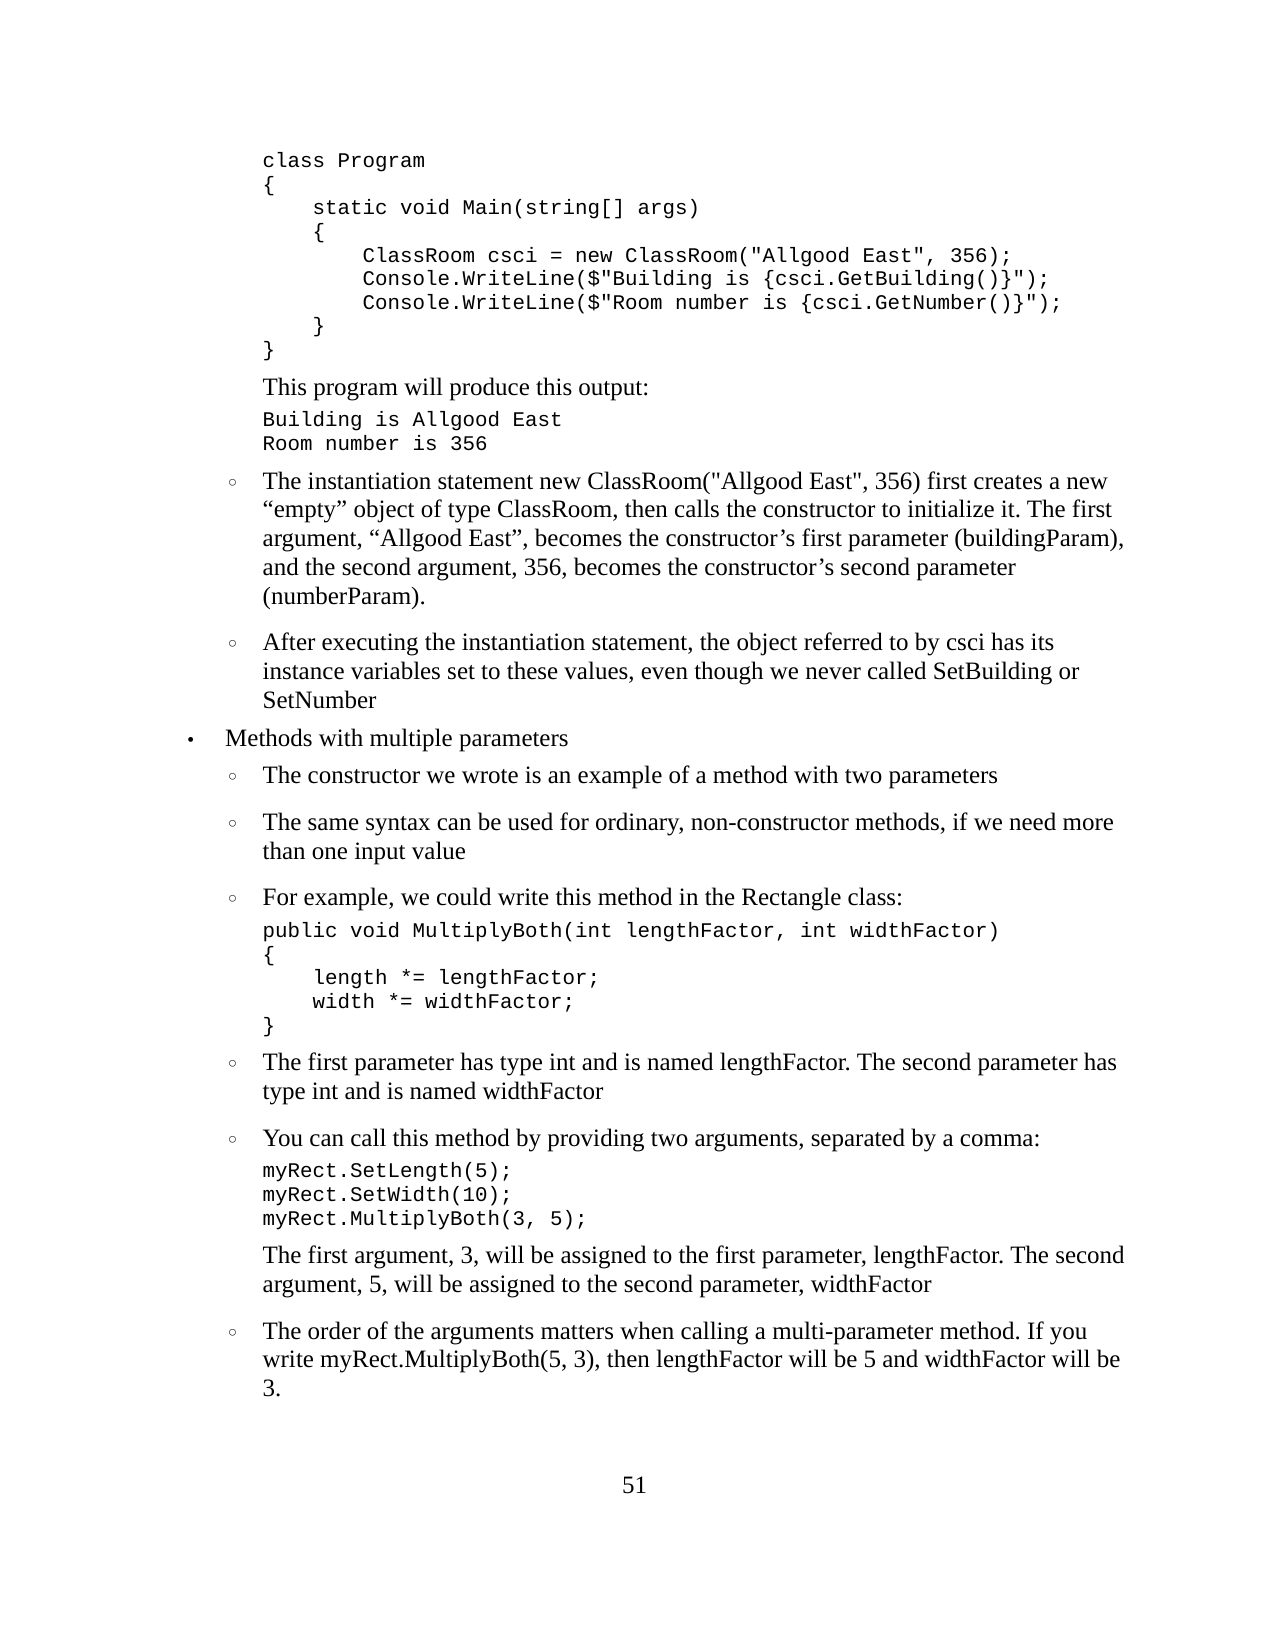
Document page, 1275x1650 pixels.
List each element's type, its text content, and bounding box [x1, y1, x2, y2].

list The constructor we wrote is an example of a method with two parameters [225, 760, 1125, 789]
list { [225, 221, 1125, 244]
list The first argument, 3, will be assigned to the first parameter, lengthFactor. The second argument, 5, will be assigned to the second parameter, widthFactor [225, 1240, 1125, 1298]
list The instantiation statement new ClassRoom("Allgood East", 356) first creates a new “empty” object of type ClassRoom, then calls the constructor to initialize it. The first argument, “Allgood East”, becomes the constructor’s first parameter (buildingParam), and the second argument, 356, becomes the constructor’s second parameter (numberParam). [225, 466, 1125, 609]
list } [225, 1015, 1125, 1038]
list For example, we could write this method in the Rectangle class: [225, 882, 1125, 911]
list Methods with multiple parameters [187, 723, 1125, 751]
list Room number is 356 [225, 433, 1125, 457]
list myRect.MultiplyBoth(3, 5); [225, 1208, 1125, 1231]
list { [225, 174, 1125, 197]
list myRect.SetWidth(10); [225, 1184, 1125, 1208]
list After executing the instantiation statement, the object referred to by csci has its instance variables set to these values, even though we never called SetBuilding or SetNumber [225, 627, 1125, 714]
list class Program [225, 150, 1125, 174]
list This program will produce this output: [225, 372, 1125, 401]
list public void MultiplyBoth(int lengthFactor, int widthFactor) [225, 920, 1125, 944]
list Console.WriteLine($"Building is {csci.GetBuilding()}"); [225, 268, 1125, 292]
list } [225, 316, 1125, 339]
list width *= widthFactor; [225, 991, 1125, 1015]
list myRect.SetLength(5); [225, 1160, 1125, 1184]
list The first parameter has type int and is named lengthFactor. The second parameter has type int and is named widthFactor [225, 1047, 1125, 1105]
list Building is Allgood East [225, 409, 1125, 433]
list { [225, 944, 1125, 967]
list You can call this method by providing two arguments, separated by a comma: [225, 1123, 1125, 1151]
list length *= lengthFactor; [225, 967, 1125, 991]
list Console.WriteLine($"Room number is {csci.GetNumber()}"); [225, 292, 1125, 316]
list ClassRoom csci = new ClassRoom("Allgood East", 356); [225, 244, 1125, 268]
list static void Main(string[] args) [225, 197, 1125, 221]
list } [225, 339, 1125, 363]
list The same syntax can be used for ordinary, non-constructor methods, if we need more than one input value [225, 807, 1125, 864]
list The order of the arguments matters when calling a multi-parameter method. If you write myRect.MultiplyBoth(5, 3), then lengthFactor will be 5 and widthFactor will be 3. [225, 1316, 1125, 1402]
